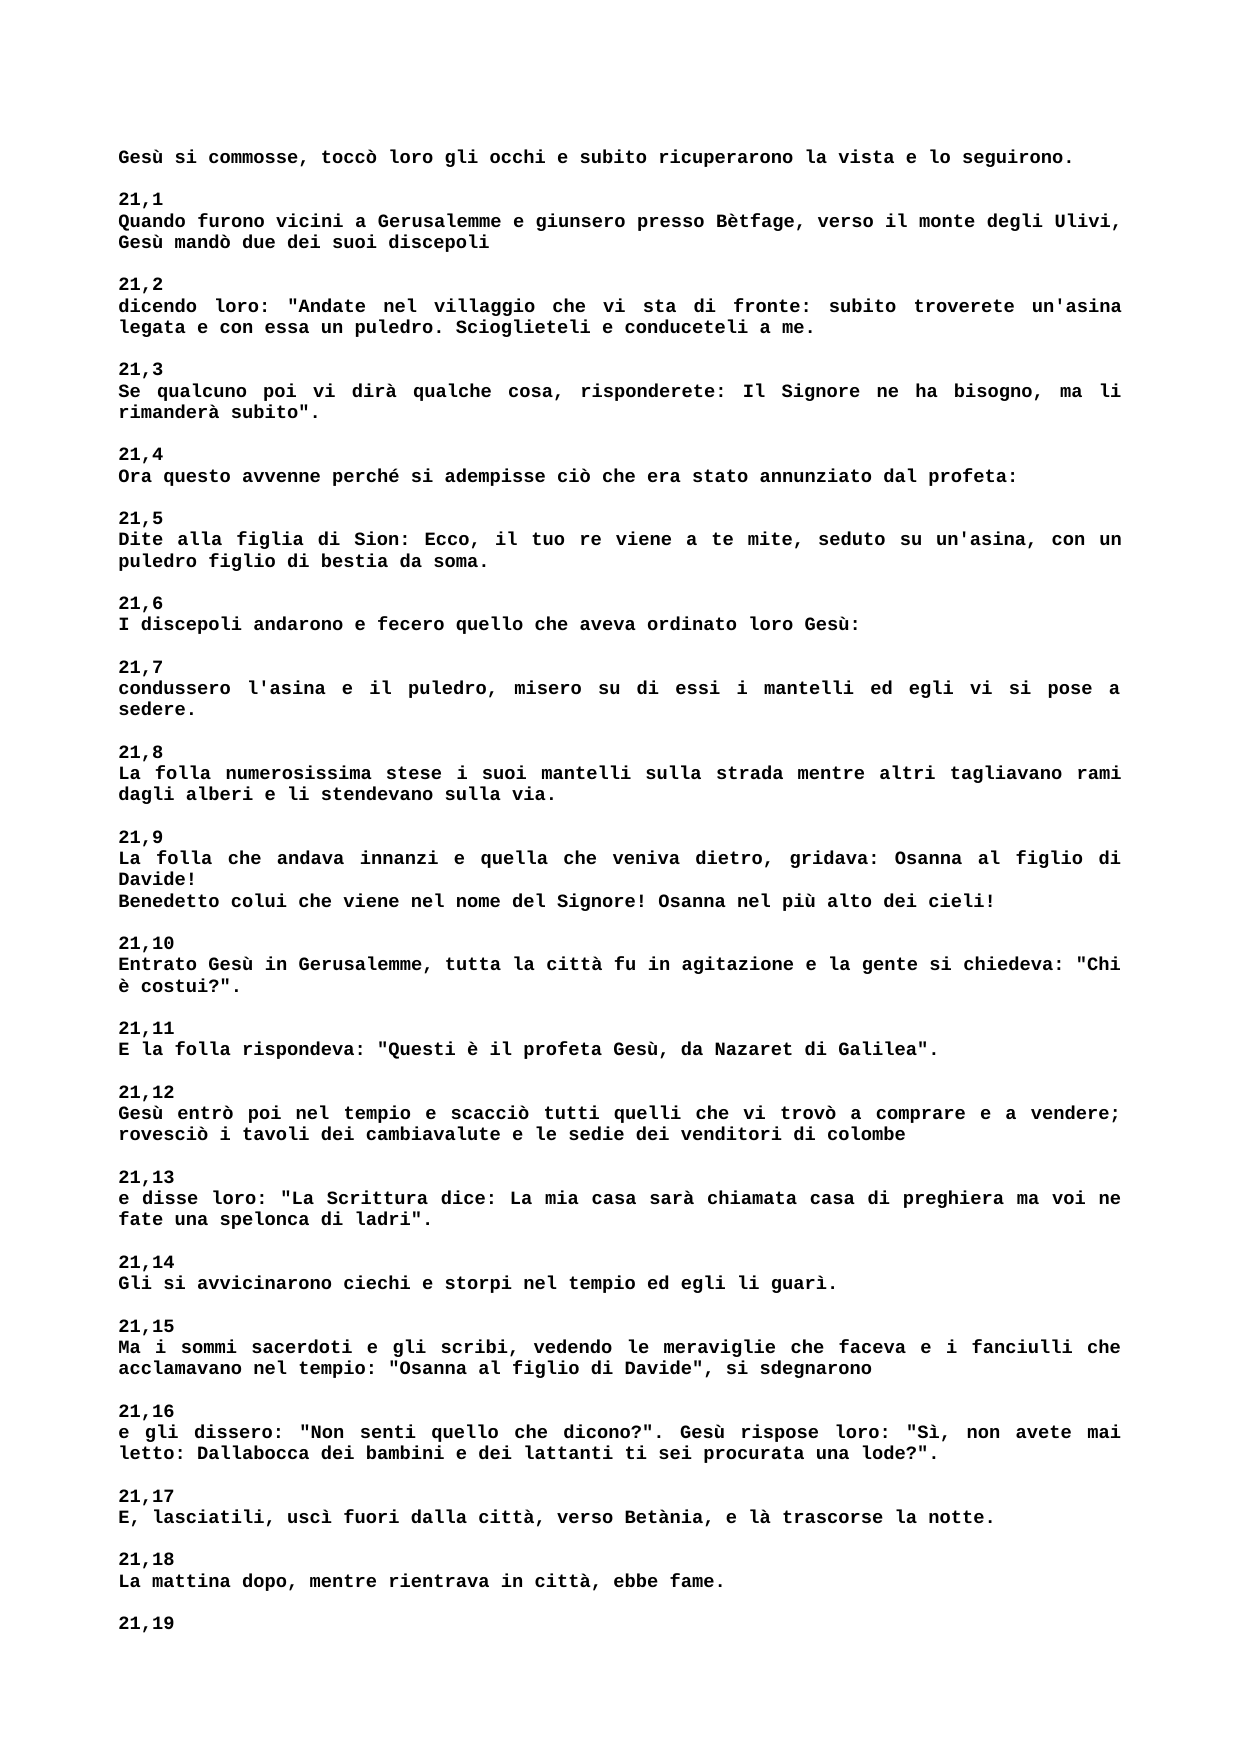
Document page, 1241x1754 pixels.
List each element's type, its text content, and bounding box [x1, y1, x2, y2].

text 21,4 [118, 445, 1122, 466]
text 21,19 [118, 1614, 1122, 1635]
text dicendo loro: "Andate nel villaggio che vi sta di fronte: subito troverete un'asina legata e con essa un puledro. Scioglieteli e conduceteli a me. [118, 296, 1122, 339]
text Gesù entrò poi nel tempio e scacciò tutti quelli che vi trovò a comprare e a vendere; rovesciò i tavoli dei cambiavalute e le sedie dei venditori di colombe [118, 1104, 1122, 1146]
text 21,3 [118, 360, 1122, 381]
text 21,10 [118, 934, 1122, 955]
text 21,9 [118, 828, 1122, 849]
text 21,13 [118, 1168, 1122, 1189]
text Dite alla figlia di Sion: Ecco, il tuo re viene a te mite, seduto su un'asina, con un puledro figlio di bestia da soma. [118, 530, 1122, 573]
text I discepoli andarono e fecero quello che aveva ordinato loro Gesù: [118, 615, 1122, 636]
text Se qualcuno poi vi dirà qualche cosa, risponderete: Il Signore ne ha bisogno, ma li rimanderà subito". [118, 381, 1122, 424]
text 21,17 [118, 1486, 1122, 1508]
text 21,6 [118, 594, 1122, 615]
text 21,11 [118, 1019, 1122, 1040]
text 21,8 [118, 743, 1122, 764]
text 21,1 [118, 190, 1122, 211]
text 21,5 [118, 509, 1122, 530]
text Gli si avvicinarono ciechi e storpi nel tempio ed egli li guarì. [118, 1274, 1122, 1295]
text E la folla rispondeva: "Questi è il profeta Gesù, da Nazaret di Galilea". [118, 1040, 1122, 1061]
text 21,7 [118, 658, 1122, 679]
text 21,18 [118, 1550, 1122, 1571]
text 21,12 [118, 1083, 1122, 1104]
text condussero l'asina e il puledro, misero su di essi i mantelli ed egli vi si pose a sedere. [118, 679, 1122, 721]
text 21,2 [118, 275, 1122, 296]
text Quando furono vicini a Gerusalemme e giunsero presso Bètfage, verso il monte degli Ulivi, Gesù mandò due dei suoi discepoli [118, 211, 1122, 254]
text La folla che andava innanzi e quella che veniva dietro, gridava: Osanna al figlio di Davide! [118, 849, 1122, 891]
text Benedetto colui che viene nel nome del Signore! Osanna nel più alto dei cieli! [118, 891, 1122, 913]
text La mattina dopo, mentre rientrava in città, ebbe fame. [118, 1571, 1122, 1593]
text 21,15 [118, 1316, 1122, 1338]
text La folla numerosissima stese i suoi mantelli sulla strada mentre altri tagliavano rami dagli alberi e li stendevano sulla via. [118, 764, 1122, 806]
text 21,14 [118, 1253, 1122, 1274]
text Gesù si commosse, toccò loro gli occhi e subito ricuperarono la vista e lo seguirono. [118, 148, 1122, 169]
text E, lasciatili, uscì fuori dalla città, verso Betània, e là trascorse la notte. [118, 1508, 1122, 1529]
text e gli dissero: "Non senti quello che dicono?". Gesù rispose loro: "Sì, non avete mai letto: Dallabocca dei bambini e dei lattanti ti sei procurata una lode?". [118, 1423, 1122, 1465]
text e disse loro: "La Scrittura dice: La mia casa sarà chiamata casa di preghiera ma voi ne fate una spelonca di ladri". [118, 1189, 1122, 1231]
text Ma i sommi sacerdoti e gli scribi, vedendo le meraviglie che faceva e i fanciulli che acclamavano nel tempio: "Osanna al figlio di Davide", si sdegnarono [118, 1338, 1122, 1380]
text Ora questo avvenne perché si adempisse ciò che era stato annunziato dal profeta: [118, 466, 1122, 488]
text Entrato Gesù in Gerusalemme, tutta la città fu in agitazione e la gente si chiedeva: "Chi è costui?". [118, 955, 1122, 998]
text 21,16 [118, 1401, 1122, 1423]
